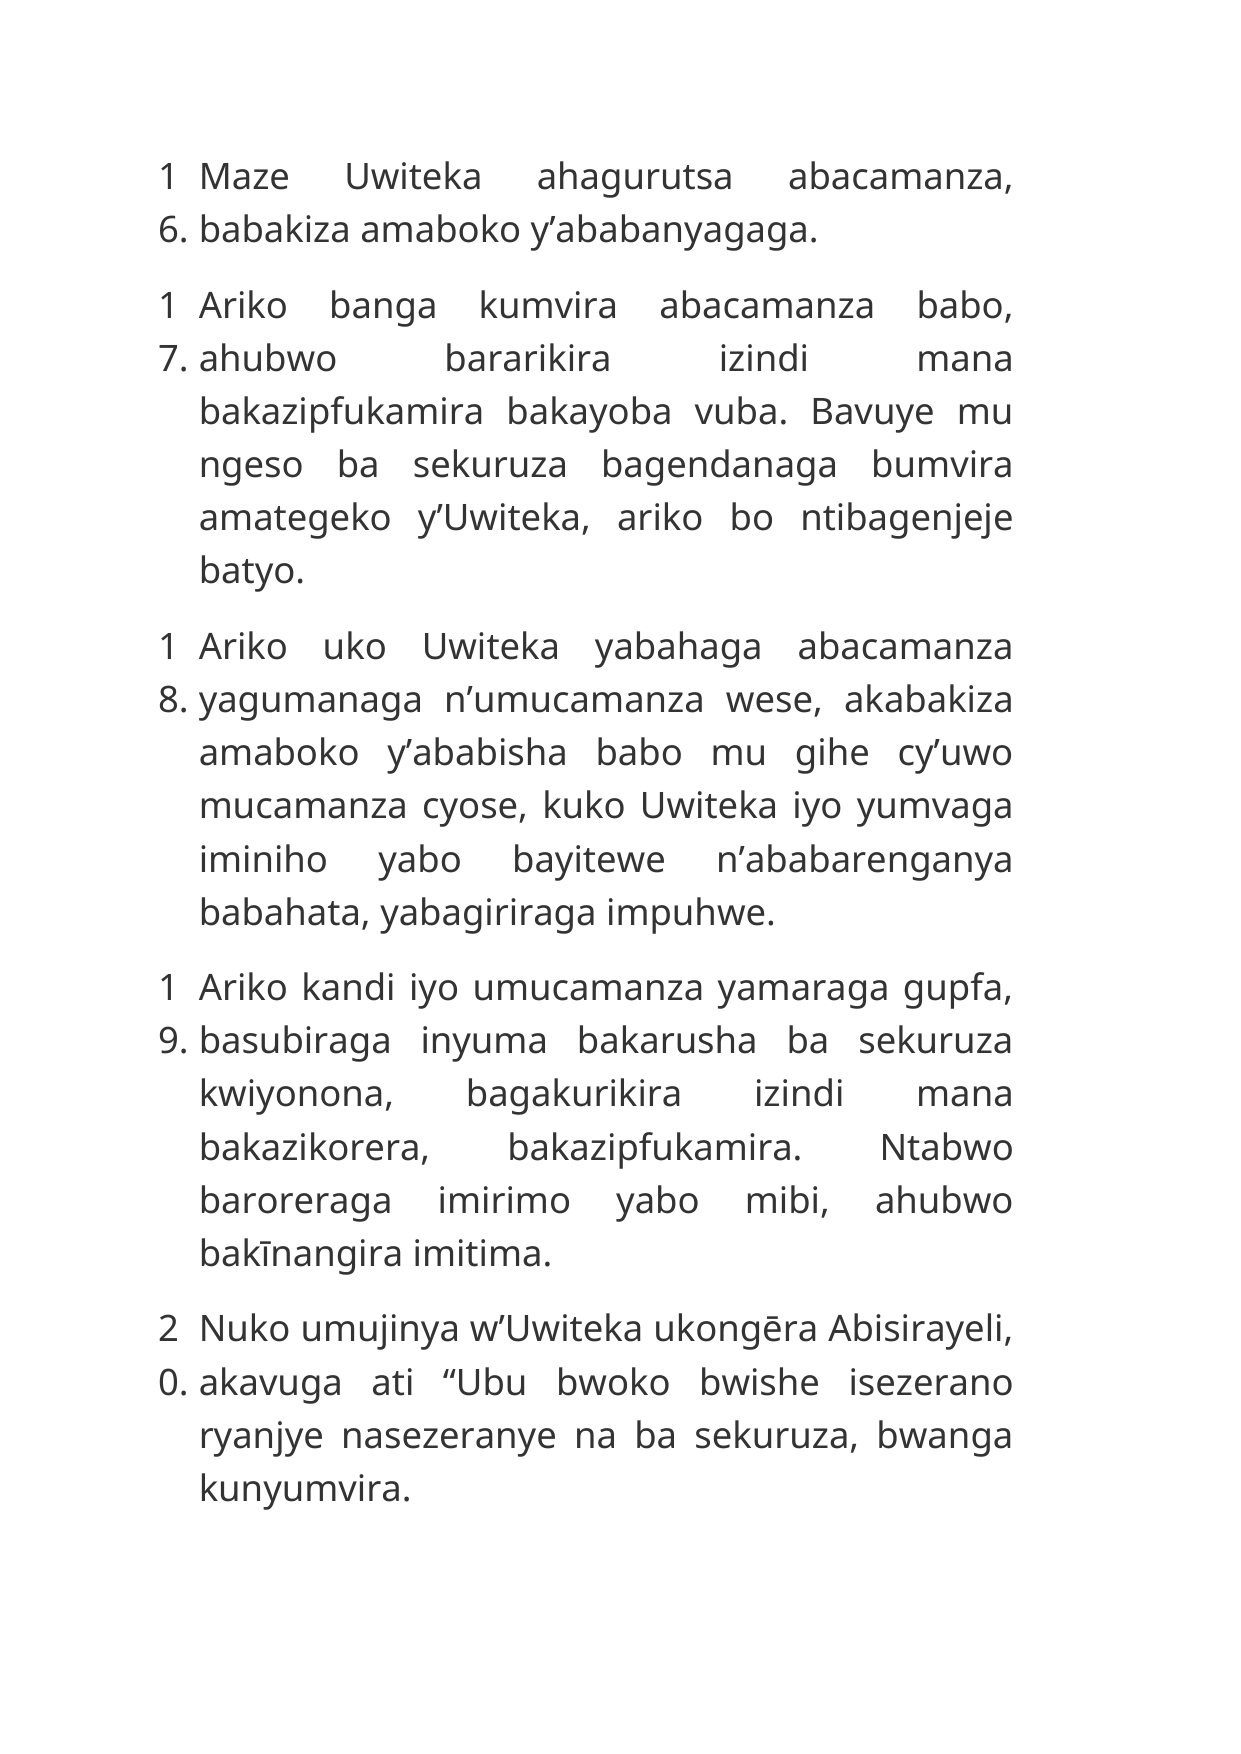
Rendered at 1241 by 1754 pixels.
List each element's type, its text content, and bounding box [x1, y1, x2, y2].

table_cell 16. [155, 148, 195, 276]
table_cell [1017, 959, 1127, 1300]
table_cell Maze Uwiteka ahagurutsa abacamanza, babakiza amaboko y’ababanyagaga. [195, 148, 1017, 276]
table_cell 20. [155, 1300, 195, 1534]
table_cell Ariko kandi iyo umucamanza yamaraga gupfa, basubiraga inyuma bakarusha ba sekuruza kwiyonona, bagakurikira izindi mana bakazikorera, bakazipfukamira. Ntabwo baroreraga imirimo yabo mibi, ahubwo bakīnangira imitima. [195, 959, 1017, 1300]
table_cell [1017, 148, 1127, 276]
table_cell Ariko banga kumvira abacamanza babo, ahubwo bararikira izindi mana bakazipfukamira bakayoba vuba. Bavuye mu ngeso ba sekuruza bagendanaga bumvira amategeko y’Uwiteka, ariko bo ntibagenjeje batyo. [195, 276, 1017, 617]
table_cell [1017, 1300, 1127, 1534]
table_cell [148, 618, 155, 958]
table_cell 17. [155, 276, 195, 617]
table_cell [148, 148, 155, 276]
table_cell Ariko uko Uwiteka yabahaga abacamanza yagumanaga n’umucamanza wese, akabakiza amaboko y’ababisha babo mu gihe cy’uwo mucamanza cyose, kuko Uwiteka iyo yumvaga iminiho yabo bayitewe n’ababarenganya babahata, yabagiriraga impuhwe. [195, 618, 1017, 958]
table_cell [148, 276, 155, 617]
table_cell [148, 1300, 155, 1534]
table_cell Nuko umujinya w’Uwiteka ukongēra Abisirayeli, akavuga ati “Ubu bwoko bwishe isezerano ryanjye nasezeranye na ba sekuruza, bwanga kunyumvira. [195, 1300, 1017, 1534]
table_cell [1017, 276, 1127, 617]
table_cell [1017, 618, 1127, 958]
table_cell 18. [155, 618, 195, 958]
table_cell [148, 959, 155, 1300]
table_cell 19. [155, 959, 195, 1300]
